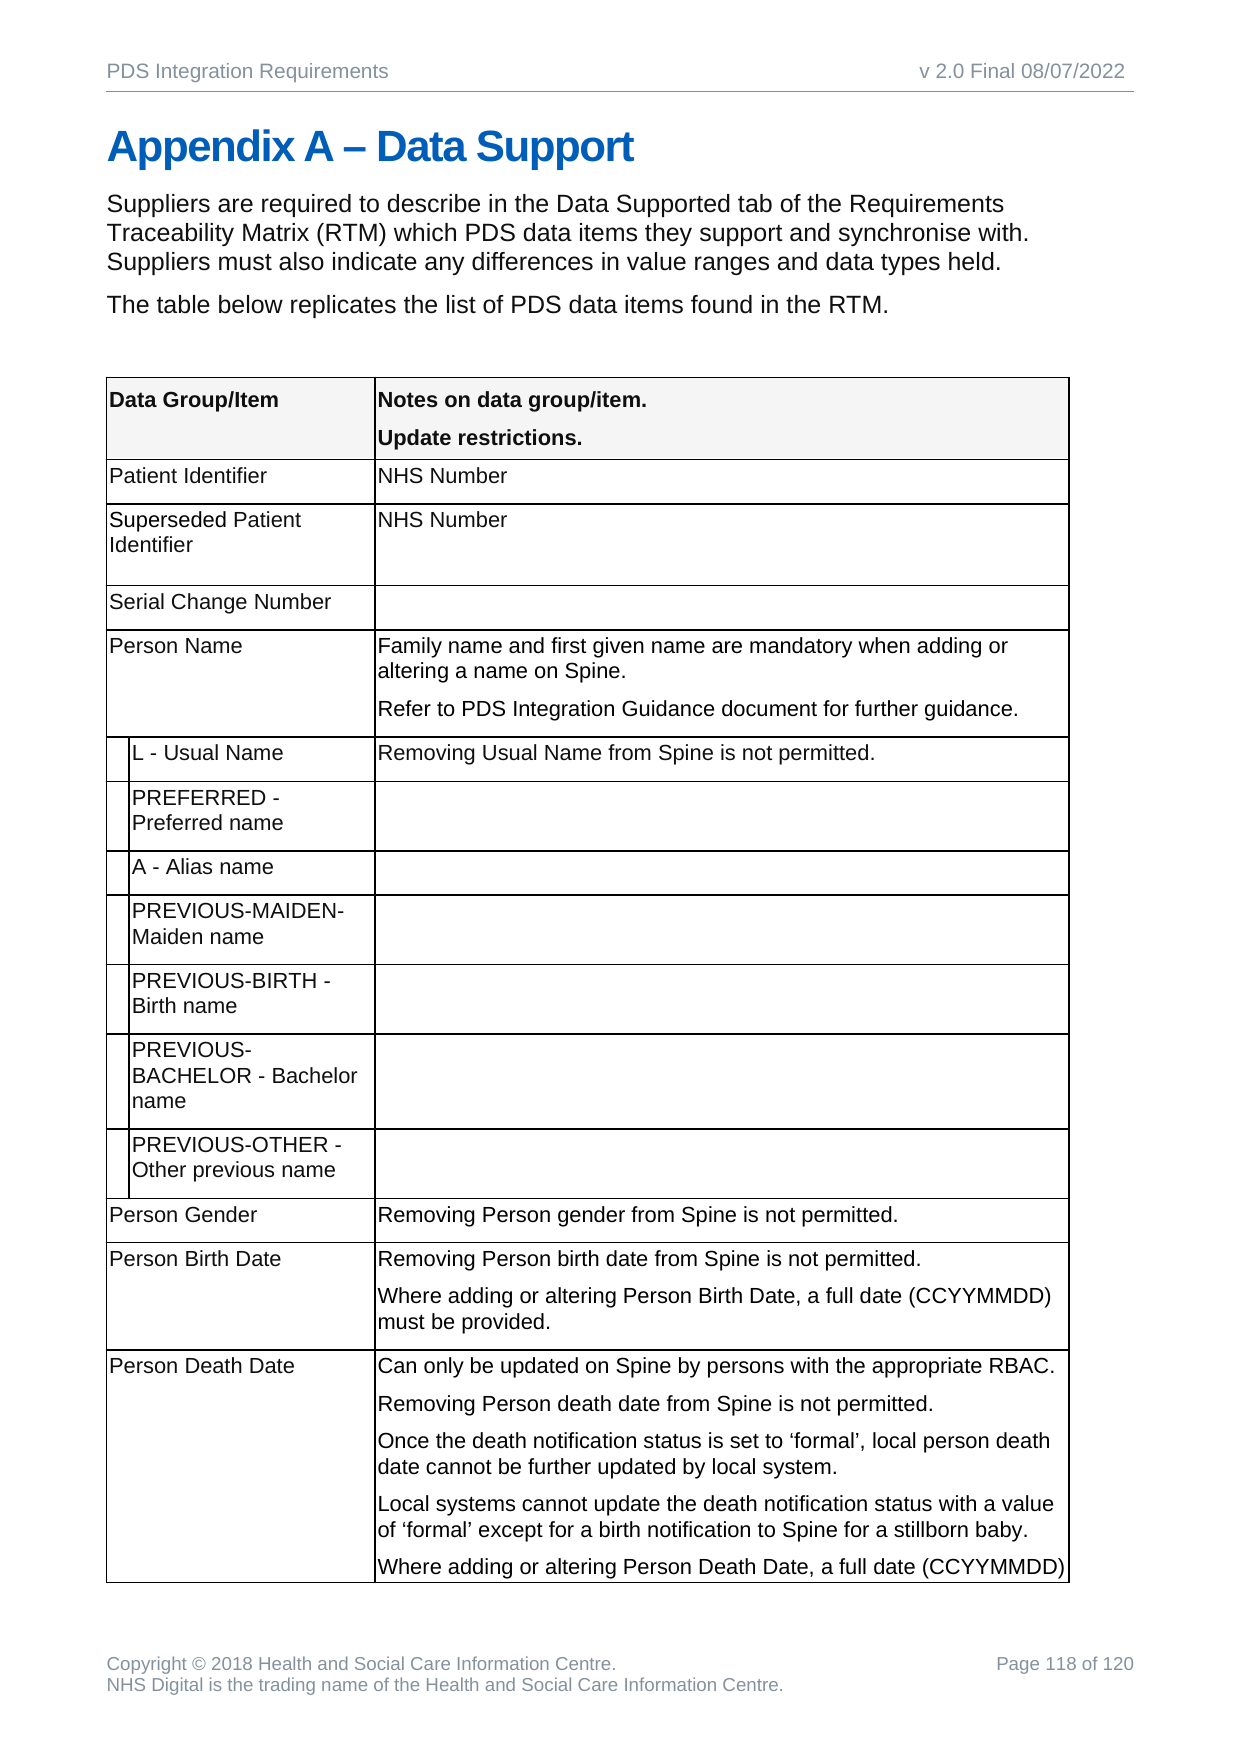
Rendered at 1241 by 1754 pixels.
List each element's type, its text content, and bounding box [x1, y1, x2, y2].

table_cell [376, 1035, 1068, 1128]
table_cell Person Name [107, 631, 374, 736]
table_cell [376, 1130, 1068, 1197]
table_header Notes on data group/item. Update restrictions. [376, 378, 1068, 458]
table_cell Person Gender [107, 1199, 374, 1242]
table_cell [376, 965, 1068, 1033]
table_cell A - Alias name [130, 852, 374, 894]
table_cell PREVIOUS-BACHELOR - Bachelor name [130, 1035, 374, 1128]
table_cell [107, 782, 128, 850]
table_cell Removing Person birth date from Spine is not permitted. Where adding or altering Person Birth Date, a full date (CCYYMMDD) must be provided. [376, 1243, 1068, 1349]
table_cell [107, 965, 128, 1033]
text Suppliers are required to describe in the Data Supported tab of the Requirements Traceability Matrix (RTM) which PDS data items they support and synchronise with. Suppliers must also indicate any differences in value ranges and data types held. [106, 189, 1134, 275]
table_cell [376, 782, 1068, 850]
table_cell PREVIOUS-BIRTH - Birth name [130, 965, 374, 1033]
table_cell [107, 896, 128, 964]
table_cell Patient Identifier [107, 460, 374, 503]
table_cell PREFERRED - Preferred name [130, 782, 374, 850]
table_cell Serial Change Number [107, 586, 374, 629]
table_cell PREVIOUS-MAIDEN- Maiden name [130, 896, 374, 964]
table_cell [376, 586, 1068, 629]
table_cell Family name and first given name are mandatory when adding or altering a name on Spine. Refer to PDS Integration Guidance document for further guidance. [376, 631, 1068, 736]
subtitle Appendix A – Data Support [106, 120, 1134, 170]
table_cell Removing Usual Name from Spine is not permitted. [376, 738, 1068, 781]
table_cell [107, 1035, 128, 1128]
table_cell NHS Number [376, 505, 1068, 585]
table_cell [107, 738, 128, 781]
table_cell Person Death Date [107, 1351, 374, 1582]
table_cell [376, 852, 1068, 894]
table_header Data Group/Item [107, 378, 374, 458]
table_cell Can only be updated on Spine by persons with the appropriate RBAC. Removing Person death date from Spine is not permitted. Once the death notification status is set to ‘formal’, local person death date cannot be further updated by local system. Local systems cannot update the death notification status with a value of ‘formal’ except for a birth notification to Spine for a stillborn baby. Where adding or altering Person Death Date, a full date (CCYYMMDD) [376, 1351, 1068, 1582]
table_cell PREVIOUS-OTHER - Other previous name [130, 1130, 374, 1197]
table_cell Superseded Patient Identifier [107, 505, 374, 585]
table_cell [107, 1130, 128, 1197]
table_cell [107, 852, 128, 894]
table_cell [376, 896, 1068, 964]
table_cell Person Birth Date [107, 1243, 374, 1349]
text The table below replicates the list of PDS data items found in the RTM. [106, 290, 1134, 319]
table_cell L - Usual Name [130, 738, 374, 781]
table_cell Removing Person gender from Spine is not permitted. [376, 1199, 1068, 1242]
table_cell NHS Number [376, 460, 1068, 503]
